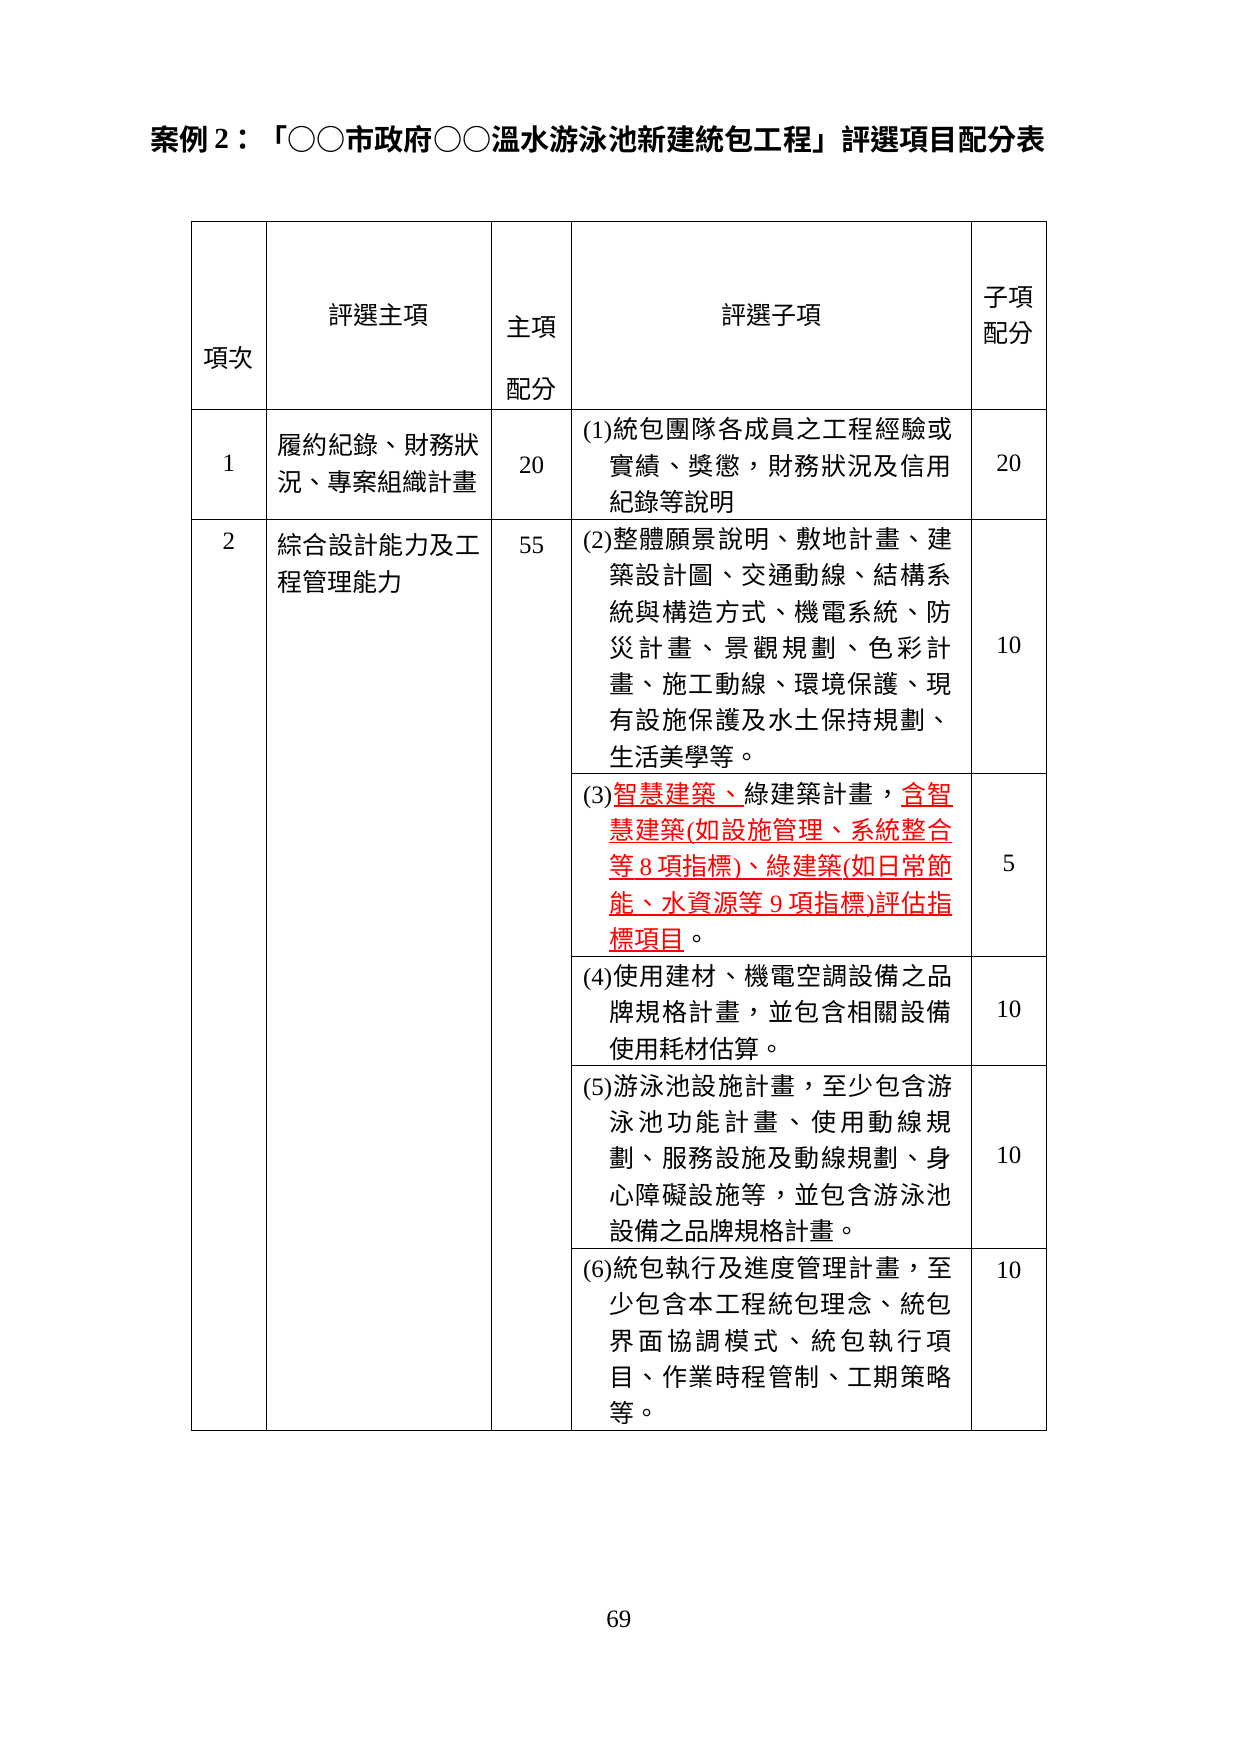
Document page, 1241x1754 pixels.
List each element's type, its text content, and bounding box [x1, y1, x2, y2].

table_cell 5 [972, 774, 1046, 956]
table_header 子項配分 [972, 222, 1046, 409]
table_cell 10 [972, 1249, 1046, 1430]
table_cell 20 [492, 410, 571, 518]
table_cell 履約紀錄、財務狀況、專案組織計畫 [267, 410, 491, 518]
table_header 評選主項 [267, 222, 491, 409]
table_cell (6)統包執行及進度管理計畫，至少包含本工程統包理念、統包界面協調模式、統包執行項目、作業時程管制、工期策略等。 [572, 1249, 971, 1430]
table_header 主項配分 [492, 222, 571, 409]
table_cell 10 [972, 957, 1046, 1065]
table_header 評選子項 [572, 222, 971, 409]
table_cell (2)整體願景說明、敷地計畫、建築設計圖、交通動線、結構系統與構造方式、機電系統、防災計畫、景觀規劃、色彩計畫、施工動線、環境保護、現有設施保護及水土保持規劃、生活美學等。 [572, 520, 971, 773]
table_header 項次 [192, 222, 266, 409]
table_cell (4)使用建材、機電空調設備之品牌規格計畫，並包含相關設備使用耗材估算。 [572, 957, 971, 1065]
table_cell 10 [972, 520, 1046, 773]
table_cell (1)統包團隊各成員之工程經驗或實績、獎懲，財務狀況及信用紀錄等說明 [572, 410, 971, 518]
table_cell 2 [192, 520, 266, 1430]
table_cell (3)智慧建築、綠建築計畫，含智慧建築(如設施管理、系統整合等8項指標)、綠建築(如日常節能、水資源等9項指標)評估指標項目。 [572, 774, 971, 956]
table_cell (5)游泳池設施計畫，至少包含游泳池功能計畫、使用動線規劃、服務設施及動線規劃、身心障礙設施等，並包含游泳池設備之品牌規格計畫。 [572, 1066, 971, 1248]
table_cell 1 [192, 410, 266, 518]
table_cell 20 [972, 410, 1046, 518]
text 案例2：「○○市政府○○溫水游泳池新建統包工程」評選項目配分表 [150, 96, 1106, 159]
table_cell 55 [492, 520, 571, 1430]
table_cell 綜合設計能力及工程管理能力 [267, 520, 491, 1430]
table_cell 10 [972, 1066, 1046, 1248]
